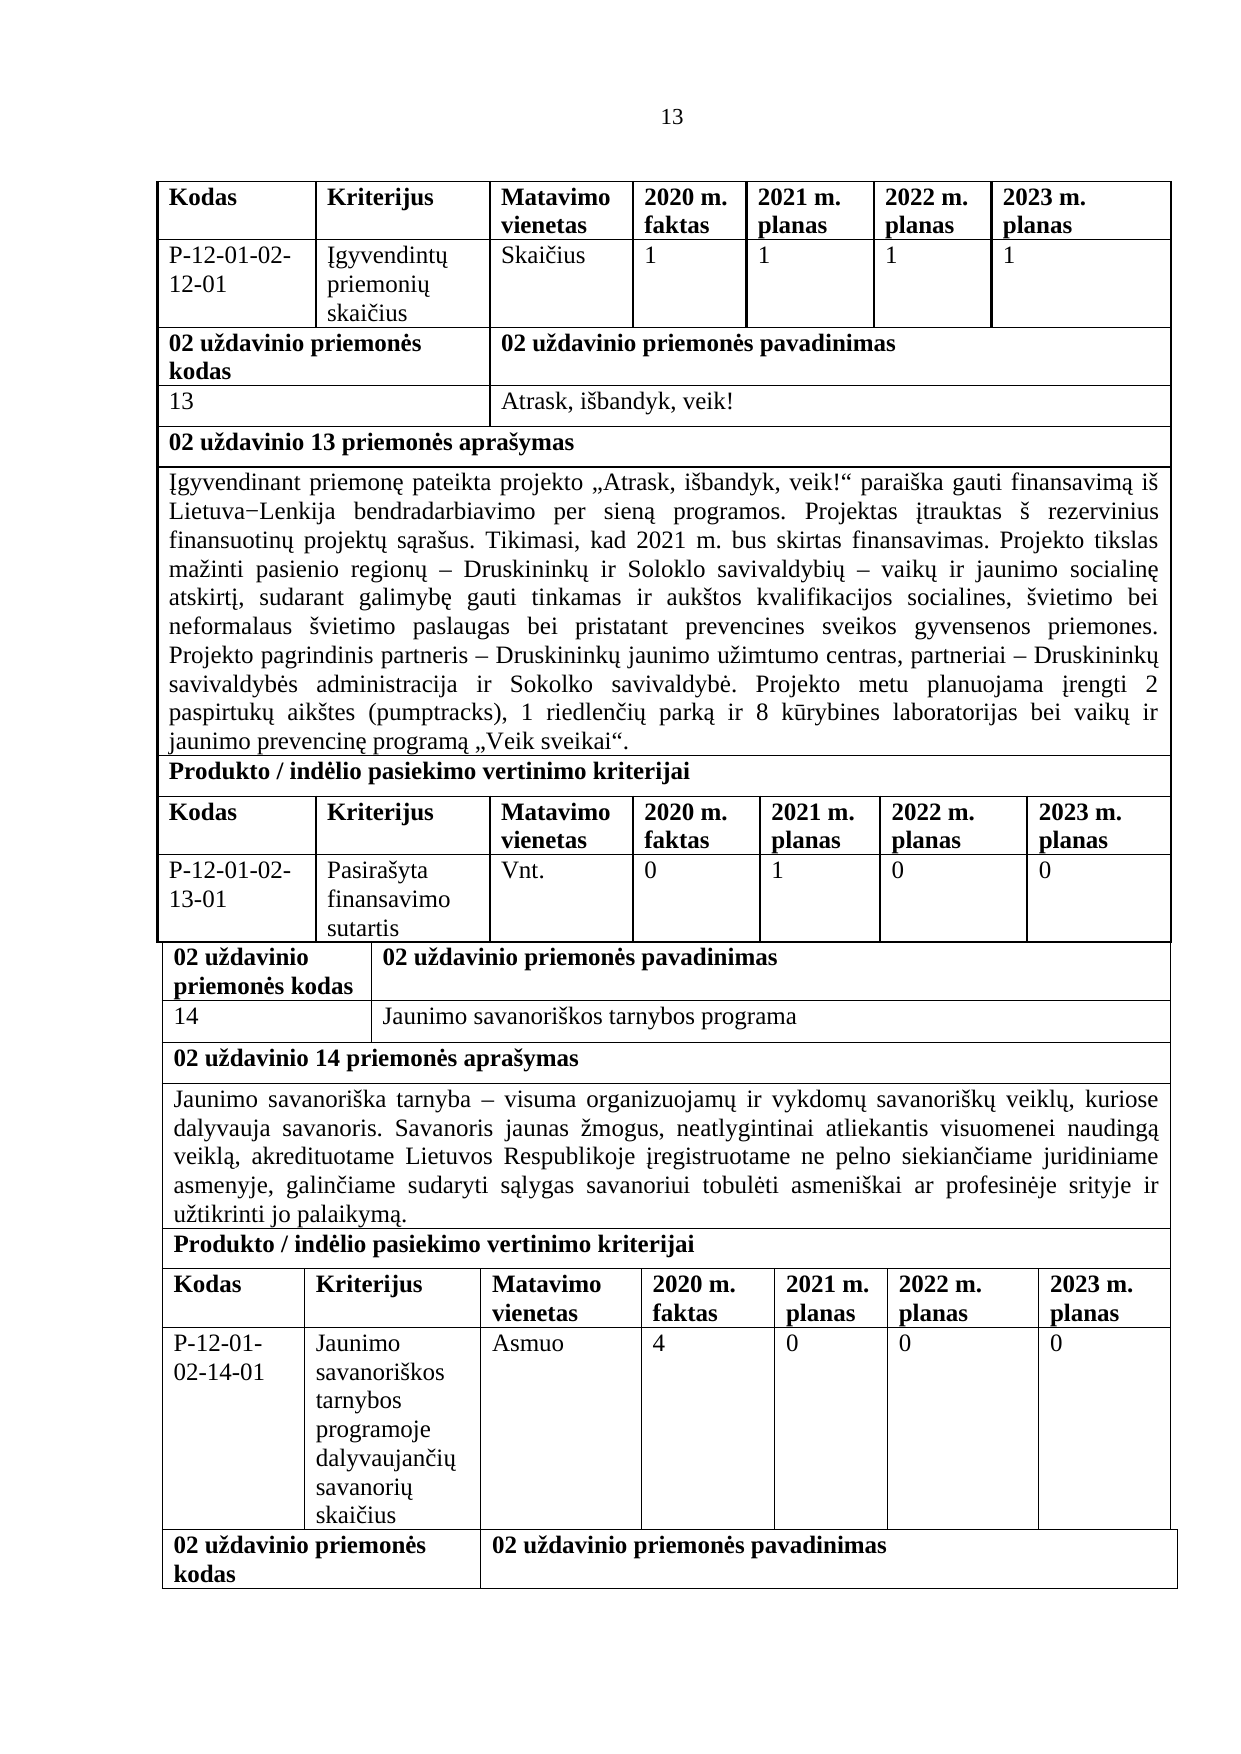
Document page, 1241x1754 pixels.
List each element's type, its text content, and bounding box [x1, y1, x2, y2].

table_cell Įgyvendintų priemonių skaičius [317, 240, 489, 327]
table_cell 2020 m. faktas [642, 1269, 774, 1327]
table_cell Pasirašyta finansavimo sutartis [317, 855, 489, 941]
table_cell [1172, 796, 1178, 854]
table_cell 1 [993, 240, 1170, 327]
table_cell 02 uždavinio 13 priemonės aprašymas [159, 427, 1170, 466]
table_cell Skaičius [491, 240, 632, 327]
table_cell 02 uždavinio 14 priemonės aprašymas [163, 1043, 1170, 1083]
table_cell 4 [642, 1328, 774, 1529]
table_cell 02 uždavinio priemonės kodas [159, 328, 489, 385]
table_cell 02 uždavinio priemonės pavadinimas [481, 1530, 1177, 1588]
table_cell [1171, 1327, 1178, 1529]
table_cell [1171, 941, 1178, 1000]
table_cell 0 [888, 1328, 1038, 1529]
table_cell 0 [775, 1328, 887, 1529]
table_cell 2022 m. planas [881, 797, 1026, 854]
table_cell [1172, 466, 1178, 755]
table_cell 2022 m. planas [875, 182, 990, 239]
table_cell 2023 m. planas [993, 182, 1170, 239]
table_cell P-12-01-02-14-01 [163, 1328, 304, 1529]
table_cell P-12-01-02-12-01 [159, 240, 315, 327]
table_cell [1172, 854, 1178, 941]
table_cell 1 [748, 240, 873, 327]
table_cell 02 uždavinio priemonės kodas [163, 943, 371, 1000]
table_cell Kriterijus [317, 182, 489, 239]
table_cell 2022 m. planas [888, 1269, 1038, 1327]
table_cell Vnt. [491, 855, 632, 941]
table_cell Kriterijus [305, 1269, 480, 1327]
table_cell Matavimo vienetas [491, 797, 632, 854]
table_cell 0 [881, 855, 1026, 941]
table_cell [1172, 426, 1178, 466]
table_cell [1172, 181, 1178, 239]
table_cell 0 [1028, 855, 1170, 941]
table_cell P-12-01-02-13-01 [159, 855, 315, 941]
table_cell 0 [634, 855, 759, 941]
table_cell [158, 1268, 162, 1327]
table_cell 2021 m. planas [748, 182, 873, 239]
table_cell Kodas [159, 797, 315, 854]
table_cell 14 [163, 1001, 371, 1042]
table_cell [158, 1228, 162, 1268]
table_cell Jaunimo savanoriškos tarnybos programoje dalyvaujančių savanorių skaičius [305, 1328, 480, 1529]
table_cell Kriterijus [317, 797, 489, 854]
table_cell [1172, 385, 1178, 426]
table_cell [1172, 239, 1178, 327]
table_cell [1172, 755, 1178, 796]
table_cell Jaunimo savanoriška tarnyba – visuma organizuojamų ir vykdomų savanoriškų veiklų, kuriose dalyvauja savanoris. Savanoris jaunas žmogus, neatlygintinai atliekantis visuomenei naudingą veiklą, akredituotame Lietuvos Respublikoje įregistruotame ne pelno siekiančiame juridiniame asmenyje, galinčiame sudaryti sąlygas savanoriui tobulėti asmeniškai ar profesinėje srityje ir užtikrinti jo palaikymą. [163, 1084, 1170, 1228]
table_cell Kodas [163, 1269, 304, 1327]
table_cell Produkto / indėlio pasiekimo vertinimo kriterijai [159, 756, 1170, 796]
table_cell [1171, 1042, 1178, 1083]
table_cell 02 uždavinio priemonės kodas [163, 1530, 480, 1588]
table_cell 2020 m. faktas [634, 182, 745, 239]
table_cell [1171, 1083, 1178, 1228]
table_cell Kodas [159, 182, 315, 239]
table_cell [1172, 327, 1178, 385]
table_cell Matavimo vienetas [481, 1269, 641, 1327]
table_cell [158, 1000, 162, 1042]
table_cell 13 [159, 386, 489, 426]
table_cell [1171, 1268, 1178, 1327]
table_cell 2023 m. planas [1039, 1269, 1170, 1327]
table_cell Atrask, išbandyk, veik! [491, 386, 1170, 426]
table_cell 1 [634, 240, 745, 327]
table_cell [158, 943, 162, 1000]
table_cell Matavimo vienetas [491, 182, 632, 239]
table_cell 2021 m. planas [775, 1269, 887, 1327]
table_cell 02 uždavinio priemonės pavadinimas [372, 943, 1170, 1000]
table_cell 1 [761, 855, 879, 941]
table_cell Jaunimo savanoriškos tarnybos programa [372, 1001, 1170, 1042]
table_cell [1171, 1000, 1178, 1042]
table_cell 1 [875, 240, 990, 327]
table_cell Asmuo [481, 1328, 641, 1529]
table_cell 02 uždavinio priemonės pavadinimas [491, 328, 1170, 385]
table_cell [158, 1042, 162, 1083]
table_cell Produkto / indėlio pasiekimo vertinimo kriterijai [163, 1229, 1170, 1268]
table_cell [158, 1083, 162, 1228]
table_cell [158, 1327, 162, 1529]
table_cell [1171, 1228, 1178, 1268]
table_cell Įgyvendinant priemonę pateikta projekto „Atrask, išbandyk, veik!“ paraiška gauti finansavimą iš Lietuva−Lenkija bendradarbiavimo per sieną programos. Projektas įtrauktas š rezervinius finansuotinų projektų sąrašus. Tikimasi, kad 2021 m. bus skirtas finansavimas. Projekto tikslas mažinti pasienio regionų – Druskininkų ir Soloklo savivaldybių – vaikų ir jaunimo socialinę atskirtį, sudarant galimybę gauti tinkamas ir aukštos kvalifikacijos socialines, švietimo bei neformalaus švietimo paslaugas bei pristatant prevencines sveikos gyvensenos priemones. Projekto pagrindinis partneris – Druskininkų jaunimo užimtumo centras, partneriai – Druskininkų savivaldybės administracija ir Sokolko savivaldybė. Projekto metu planuojama įrengti 2 paspirtukų aikštes (pumptracks), 1 riedlenčių parką ir 8 kūrybines laboratorijas bei vaikų ir jaunimo prevencinę programą „Veik sveikai“. [159, 468, 1170, 755]
table_cell 0 [1039, 1328, 1170, 1529]
table_cell 2021 m. planas [761, 797, 879, 854]
table_cell 2020 m. faktas [634, 797, 759, 854]
table_cell 2023 m. planas [1028, 797, 1170, 854]
table_cell [158, 1529, 162, 1588]
